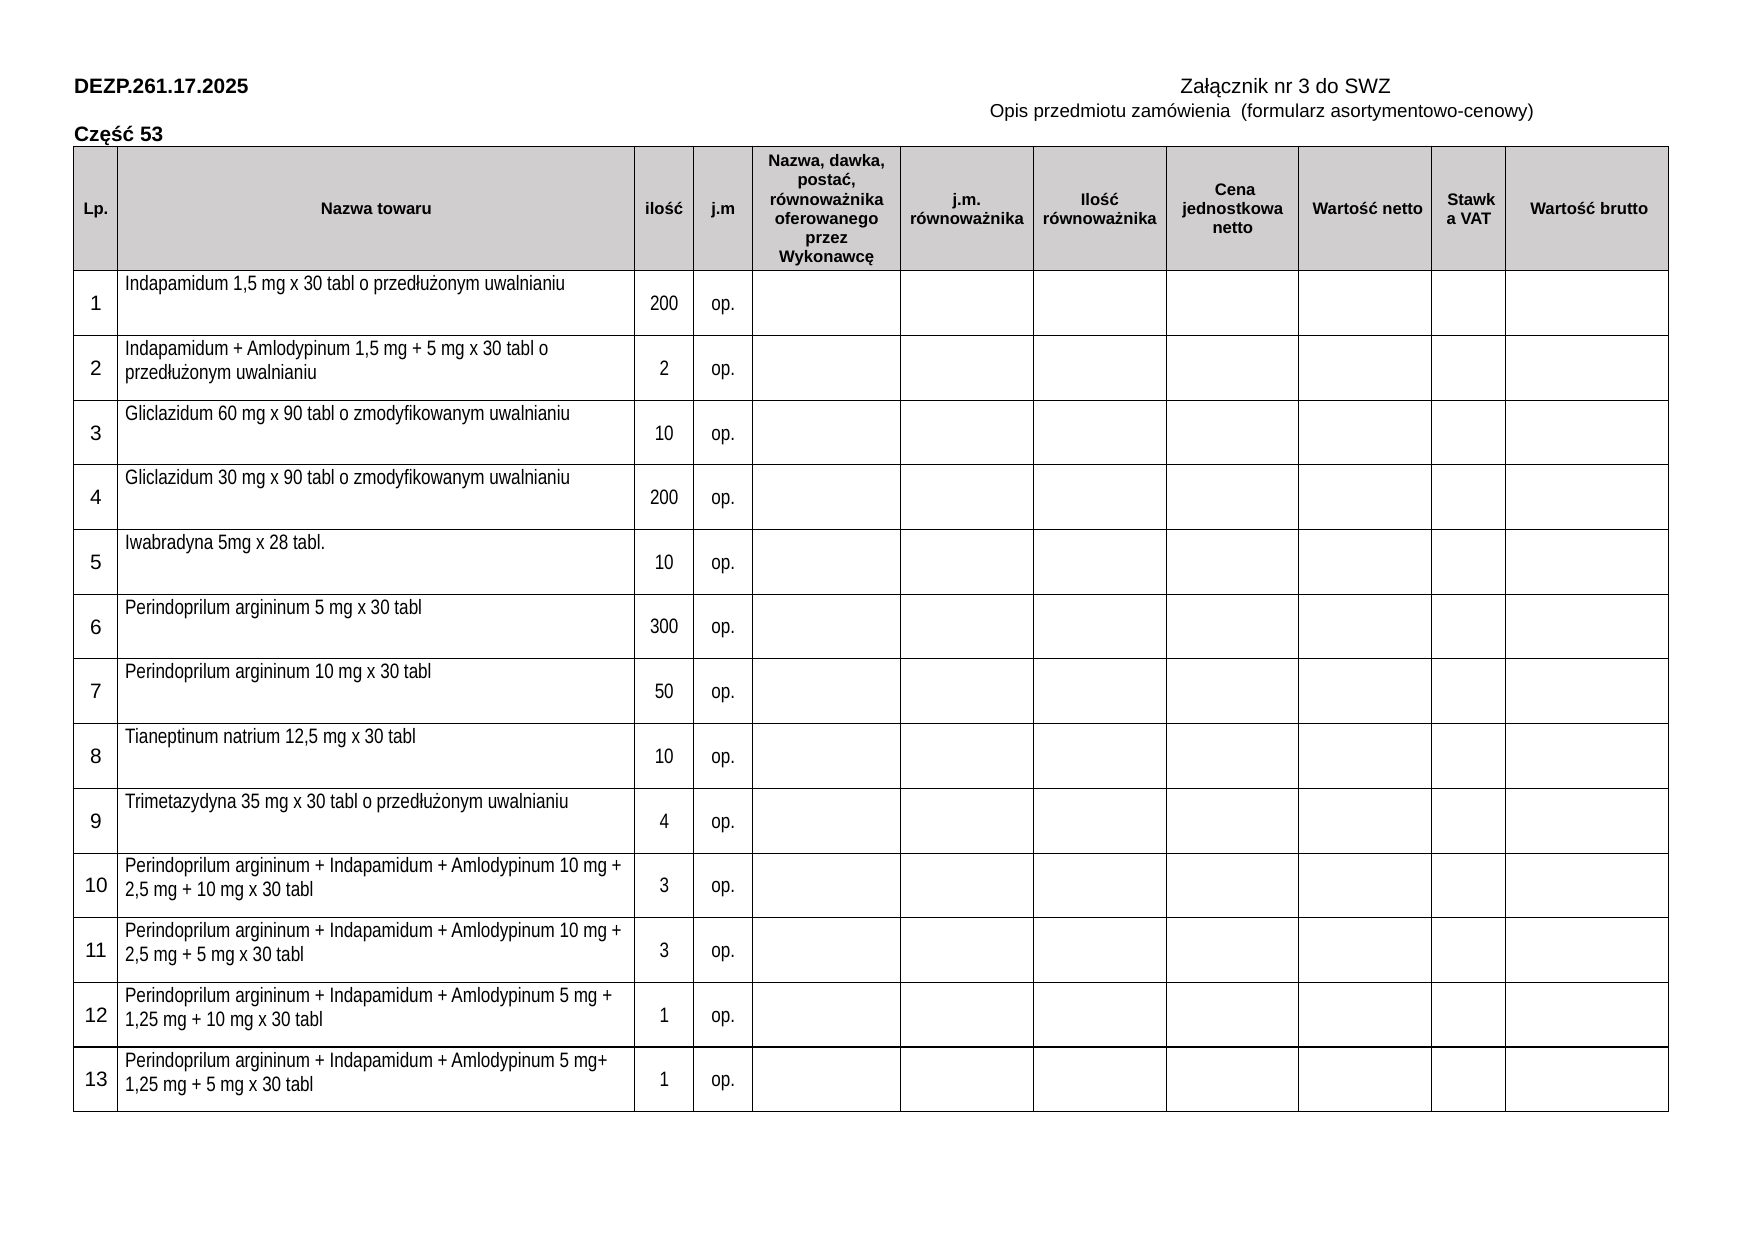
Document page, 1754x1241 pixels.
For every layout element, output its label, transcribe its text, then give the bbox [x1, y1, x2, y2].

table_cell 1 [635, 1048, 693, 1111]
table_cell [753, 918, 900, 982]
table_cell op. [694, 465, 752, 529]
table_cell [753, 983, 900, 1046]
table_cell [1506, 401, 1668, 464]
table_cell [901, 401, 1033, 464]
table_cell Tianeptinum natrium 12,5 mg x 30 tabl [118, 724, 634, 788]
table_cell [1432, 918, 1505, 982]
table_cell op. [694, 336, 752, 399]
table_cell 11 [74, 918, 117, 982]
table_cell [1034, 659, 1166, 723]
table_cell 6 [74, 595, 117, 658]
table_cell [1034, 789, 1166, 852]
table_cell [1506, 465, 1668, 529]
table_cell Perindoprilum argininum 10 mg x 30 tabl [118, 659, 634, 723]
table_cell [901, 530, 1033, 594]
table_cell [1299, 595, 1431, 658]
table_cell [901, 336, 1033, 399]
table_cell [1506, 983, 1668, 1046]
table_cell [1506, 659, 1668, 723]
table_cell [1506, 918, 1668, 982]
table_cell [1506, 1048, 1668, 1111]
table_cell [1034, 918, 1166, 982]
table_cell [901, 918, 1033, 982]
table_cell [1432, 271, 1505, 335]
table_header Nazwa towaru [118, 147, 634, 270]
table_cell 200 [635, 271, 693, 335]
table_cell [1034, 530, 1166, 594]
text Część 53 [74, 122, 1606, 146]
table_cell [1034, 1048, 1166, 1111]
table_cell op. [694, 659, 752, 723]
table_cell [1034, 336, 1166, 399]
table_cell 10 [74, 854, 117, 917]
table_cell Gliclazidum 30 mg x 90 tabl o zmodyfikowanym uwalnianiu [118, 465, 634, 529]
table_header Cena jednostkowa netto [1167, 147, 1298, 270]
table_cell [1034, 724, 1166, 788]
table_cell [1034, 854, 1166, 917]
table_cell [901, 465, 1033, 529]
table_cell [753, 659, 900, 723]
table_cell op. [694, 918, 752, 982]
table_cell op. [694, 595, 752, 658]
table_cell [1034, 983, 1166, 1046]
table_cell [1432, 465, 1505, 529]
table_cell 10 [635, 724, 693, 788]
table_cell [1167, 271, 1298, 335]
table_cell 10 [635, 530, 693, 594]
table_cell [1506, 789, 1668, 852]
table_cell [1506, 271, 1668, 335]
table_cell [1299, 336, 1431, 399]
table_cell [1432, 724, 1505, 788]
table_cell [901, 595, 1033, 658]
table_cell [1167, 595, 1298, 658]
table_cell [753, 724, 900, 788]
table_cell Indapamidum + Amlodypinum 1,5 mg + 5 mg x 30 tabl o przedłużonym uwalnianiu [118, 336, 634, 399]
table_cell 1 [74, 271, 117, 335]
table_cell [1167, 918, 1298, 982]
table_cell [1034, 271, 1166, 335]
table_cell [1034, 595, 1166, 658]
table_cell 300 [635, 595, 693, 658]
table_cell [1167, 854, 1298, 917]
table_cell [1432, 983, 1505, 1046]
table_cell [753, 854, 900, 917]
table_cell 2 [635, 336, 693, 399]
table_cell [1299, 465, 1431, 529]
table_header j.m [694, 147, 752, 270]
table_cell 2 [74, 336, 117, 399]
table_cell [1299, 1048, 1431, 1111]
table_cell [1432, 659, 1505, 723]
table_cell [1506, 724, 1668, 788]
table_cell [1432, 595, 1505, 658]
table_cell 13 [74, 1048, 117, 1111]
table_cell [1299, 271, 1431, 335]
table_cell [1506, 595, 1668, 658]
table_cell 7 [74, 659, 117, 723]
table_cell [1432, 789, 1505, 852]
table_cell 12 [74, 983, 117, 1046]
table_cell Iwabradyna 5mg x 28 tabl. [118, 530, 634, 594]
table_cell [1506, 336, 1668, 399]
table_cell Indapamidum 1,5 mg x 30 tabl o przedłużonym uwalnianiu [118, 271, 634, 335]
table_cell [1299, 854, 1431, 917]
table_cell 3 [635, 918, 693, 982]
table_cell Perindoprilum argininum + Indapamidum + Amlodypinum 10 mg + 2,5 mg + 10 mg x 30 tabl [118, 854, 634, 917]
table_cell [1167, 789, 1298, 852]
table_cell op. [694, 724, 752, 788]
table_cell [1299, 789, 1431, 852]
table_cell [1432, 401, 1505, 464]
table_cell Gliclazidum 60 mg x 90 tabl o zmodyfikowanym uwalnianiu [118, 401, 634, 464]
table_cell 3 [635, 854, 693, 917]
table_header Wartość brutto [1506, 147, 1668, 270]
table_cell op. [694, 271, 752, 335]
table_cell [1167, 983, 1298, 1046]
table_cell 8 [74, 724, 117, 788]
table_cell [753, 595, 900, 658]
table_cell [901, 271, 1033, 335]
table_cell [901, 983, 1033, 1046]
table_cell 10 [635, 401, 693, 464]
table_header Nazwa, dawka, postać, równoważnika oferowanego przez Wykonawcę [753, 147, 900, 270]
table_cell [901, 1048, 1033, 1111]
table_cell 3 [74, 401, 117, 464]
table_cell [1299, 724, 1431, 788]
table_header Ilość równoważnika [1034, 147, 1166, 270]
table_cell [1167, 1048, 1298, 1111]
table_cell [1167, 401, 1298, 464]
table_cell [901, 659, 1033, 723]
table_header Stawka VAT [1432, 147, 1505, 270]
table_cell op. [694, 983, 752, 1046]
table_cell 4 [635, 789, 693, 852]
table_cell 4 [74, 465, 117, 529]
table_cell [1432, 1048, 1505, 1111]
table_cell [1034, 465, 1166, 529]
table_cell [1167, 465, 1298, 529]
table_cell [1506, 530, 1668, 594]
table_cell [753, 1048, 900, 1111]
table_cell [1167, 659, 1298, 723]
table_header j.m. równoważnika [901, 147, 1033, 270]
table_cell [1034, 401, 1166, 464]
table_cell [901, 854, 1033, 917]
table_cell op. [694, 789, 752, 852]
table_cell [1299, 530, 1431, 594]
table_cell op. [694, 1048, 752, 1111]
table_header Wartość netto [1299, 147, 1431, 270]
table_cell [753, 789, 900, 852]
table_cell Perindoprilum argininum + Indapamidum + Amlodypinum 5 mg+ 1,25 mg + 5 mg x 30 tabl [118, 1048, 634, 1111]
table_cell [1299, 659, 1431, 723]
table_cell [1167, 724, 1298, 788]
table_cell op. [694, 401, 752, 464]
table_cell [901, 724, 1033, 788]
table_cell Perindoprilum argininum + Indapamidum + Amlodypinum 5 mg + 1,25 mg + 10 mg x 30 tabl [118, 983, 634, 1046]
table_cell 200 [635, 465, 693, 529]
table_cell [1299, 918, 1431, 982]
table_cell [753, 271, 900, 335]
table_cell [1506, 854, 1668, 917]
table_cell 1 [635, 983, 693, 1046]
table_cell [753, 336, 900, 399]
table_cell [1432, 530, 1505, 594]
table_cell [1167, 530, 1298, 594]
table_header ilość [635, 147, 693, 270]
table_cell [1432, 336, 1505, 399]
table_cell Perindoprilum argininum 5 mg x 30 tabl [118, 595, 634, 658]
table_cell [901, 789, 1033, 852]
table_cell [753, 465, 900, 529]
table_cell [753, 401, 900, 464]
table_cell 9 [74, 789, 117, 852]
table_header Lp. [74, 147, 117, 270]
table_cell [1299, 983, 1431, 1046]
table_cell [1432, 854, 1505, 917]
table_cell 50 [635, 659, 693, 723]
table_cell op. [694, 530, 752, 594]
table_cell [1299, 401, 1431, 464]
table_cell Perindoprilum argininum + Indapamidum + Amlodypinum 10 mg + 2,5 mg + 5 mg x 30 tabl [118, 918, 634, 982]
table_cell 5 [74, 530, 117, 594]
table_cell Trimetazydyna 35 mg x 30 tabl o przedłużonym uwalnianiu [118, 789, 634, 852]
table_cell [753, 530, 900, 594]
table_cell op. [694, 854, 752, 917]
table_cell [1167, 336, 1298, 399]
